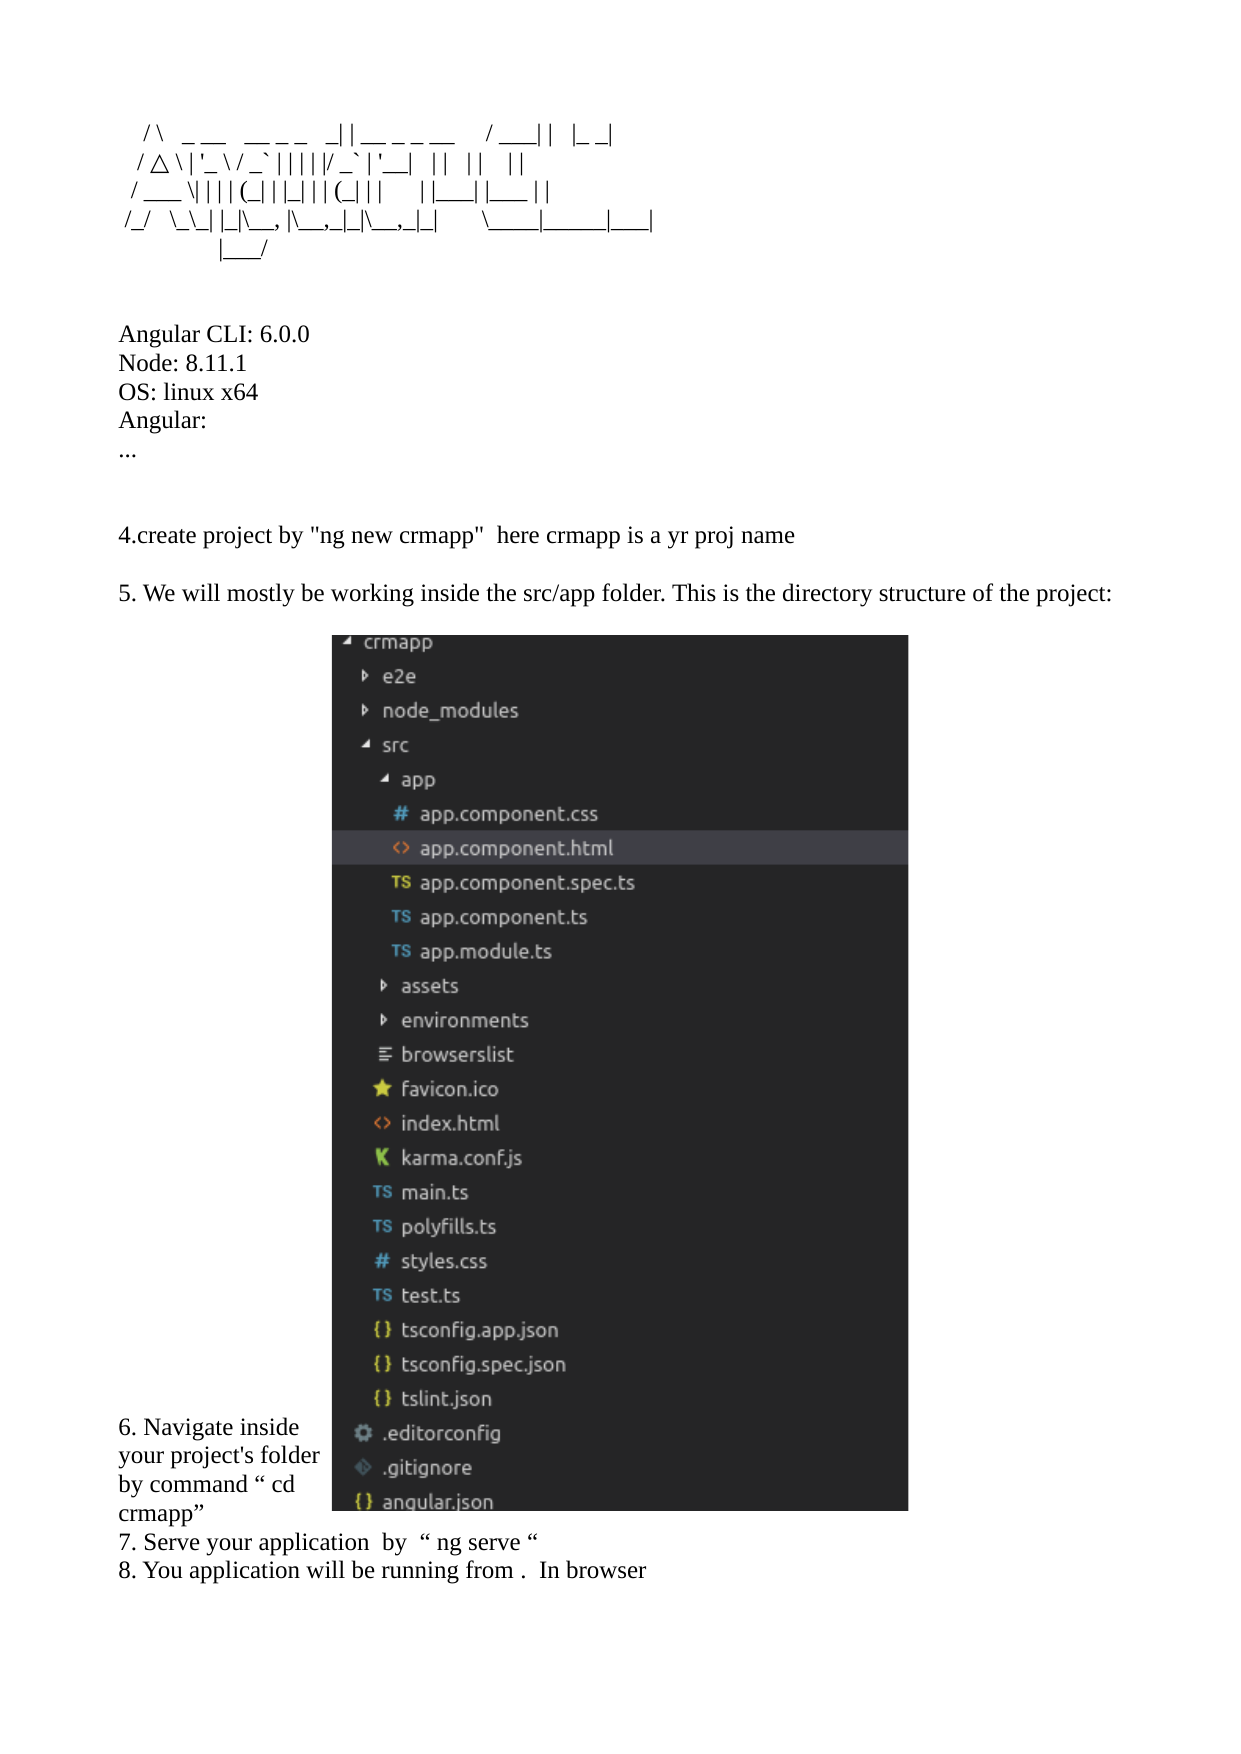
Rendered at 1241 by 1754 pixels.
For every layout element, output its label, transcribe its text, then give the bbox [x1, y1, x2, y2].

text OS: linux x64 [118, 377, 1122, 406]
text / \ _ __ __ _ _ _| | __ _ _ __ / ___| | |_ _| [118, 118, 1122, 147]
text / ___ \| | | | (_| | |_| | | (_| | | | |___| |___ | | [118, 176, 1122, 204]
text 5. We will mostly be working inside the src/app folder. This is the directory structure of the project: [118, 578, 1122, 607]
text |___/ [118, 233, 1122, 262]
picture [331, 635, 909, 1511]
text 4.create project by "ng new crmapp" here crmapp is a yr proj name [118, 521, 1122, 549]
text / △ \ | '_ \ / _` | | | | |/ _` | '__| | | | | | | [118, 147, 1122, 176]
text 6. Navigate inside your project's folder by command “ cd crmapp” [118, 1412, 1122, 1527]
text Node: 8.11.1 [118, 348, 1122, 377]
text 7. Serve your application by “ ng serve “ [118, 1527, 1122, 1556]
text 8. You application will be running from . In browser [118, 1556, 1122, 1584]
text ... [118, 434, 1122, 463]
text Angular CLI: 6.0.0 [118, 319, 1122, 348]
text /_/ \_\_| |_|\__, |\__,_|_|\__,_|_| \____|_____|___| [118, 204, 1122, 233]
text Angular: [118, 406, 1122, 434]
